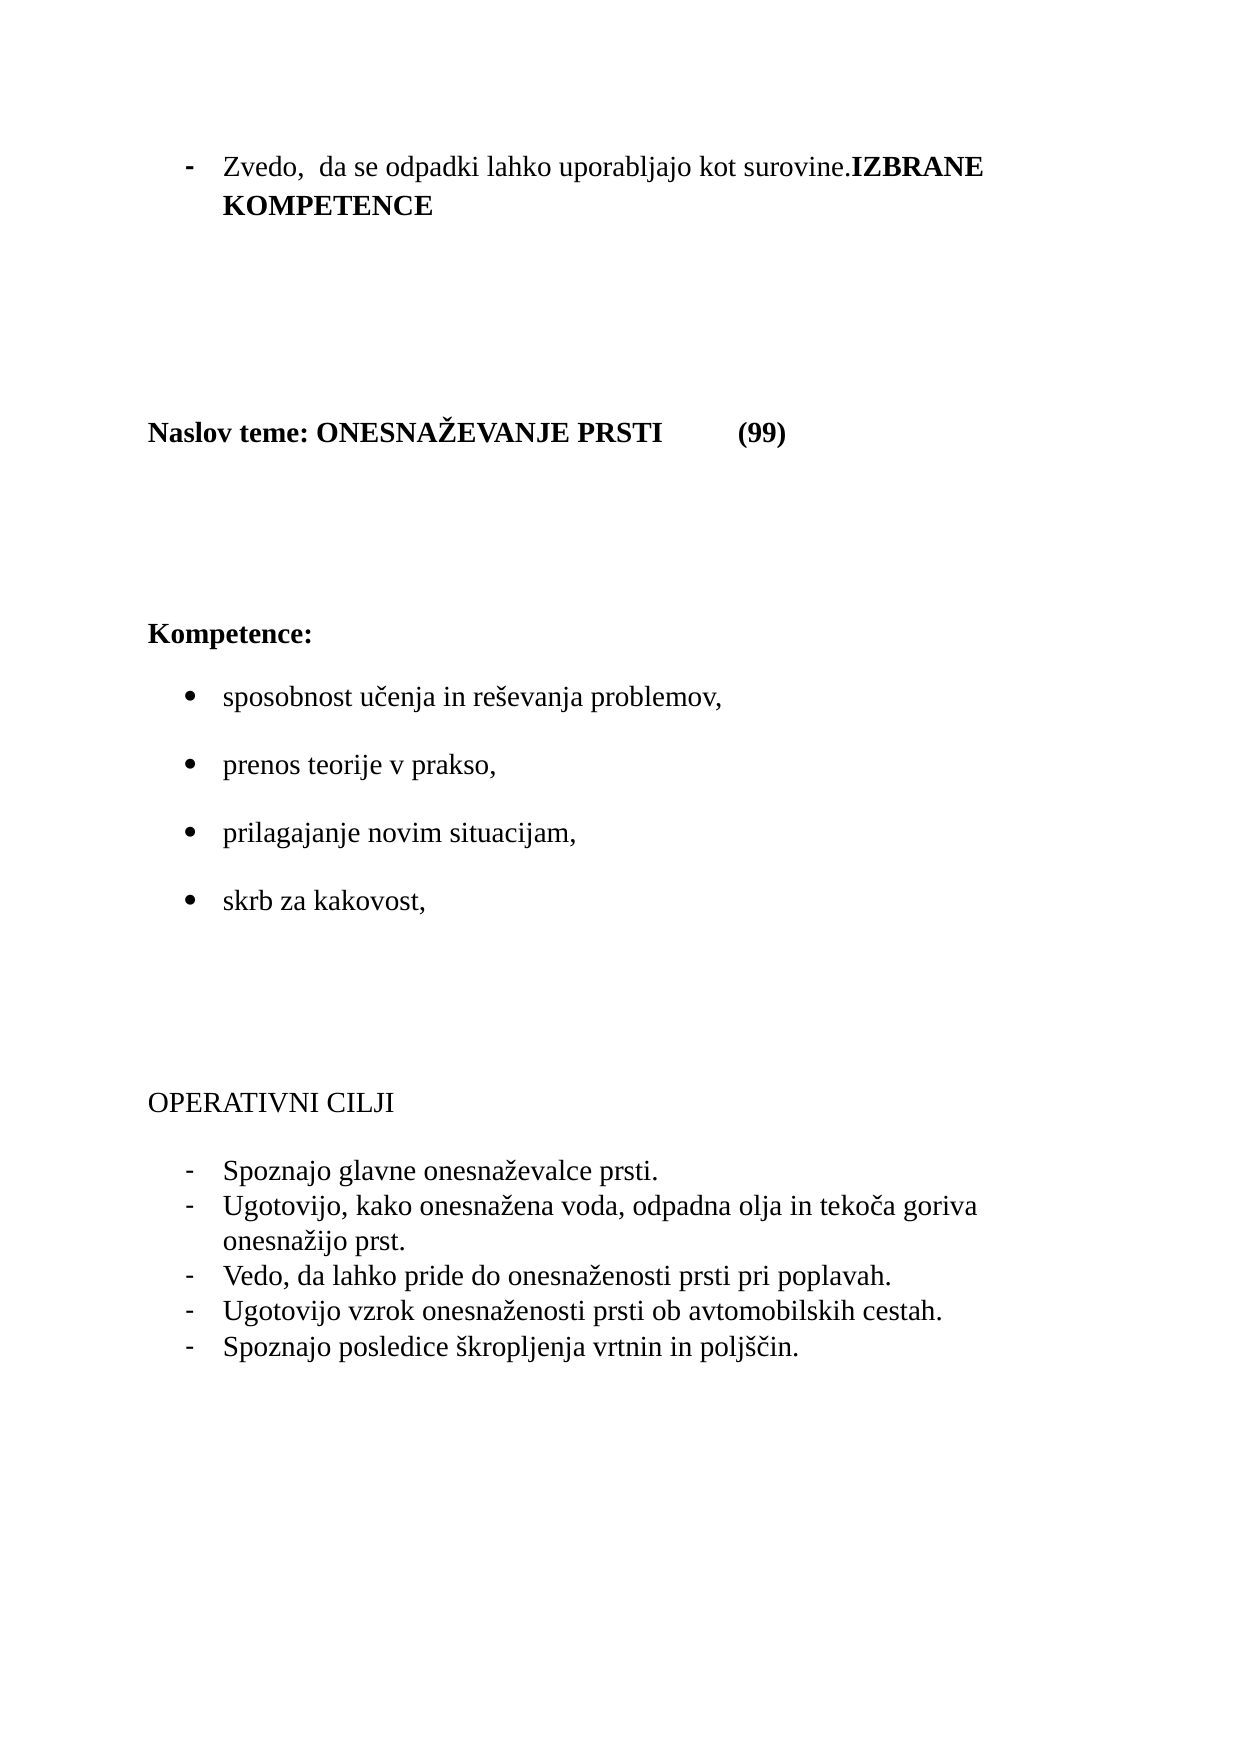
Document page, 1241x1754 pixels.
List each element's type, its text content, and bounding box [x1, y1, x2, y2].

list Spoznajo posledice škropljenja vrtnin in poljščin. [185, 1328, 1093, 1363]
list Ugotovijo, kako onesnažena voda, odpadna olja in tekoča goriva onesnažijo prst. [185, 1187, 1093, 1257]
list Zvedo, da se odpadki lahko uporabljajo kot surovine.IZBRANE KOMPETENCE [185, 148, 1093, 222]
list Vedo, da lahko pride do onesnaženosti prsti pri poplavah. [185, 1257, 1093, 1292]
list sposobnost učenja in reševanja problemov, [185, 679, 1093, 713]
list Ugotovijo vzrok onesnaženosti prsti ob avtomobilskih cestah. [185, 1292, 1093, 1328]
list skrb za kakovost, [185, 883, 1093, 916]
list Spoznajo glavne onesnaževalce prsti. [185, 1152, 1093, 1187]
list prilagajanje novim situacijam, [185, 815, 1093, 848]
text OPERATIVNI CILJI [148, 1085, 1093, 1118]
list prenos teorije v prakso, [185, 747, 1093, 781]
text Naslov teme: ONESNAŽEVANJE PRSTI (99) [148, 415, 1093, 449]
text Kompetence: [148, 617, 1093, 650]
